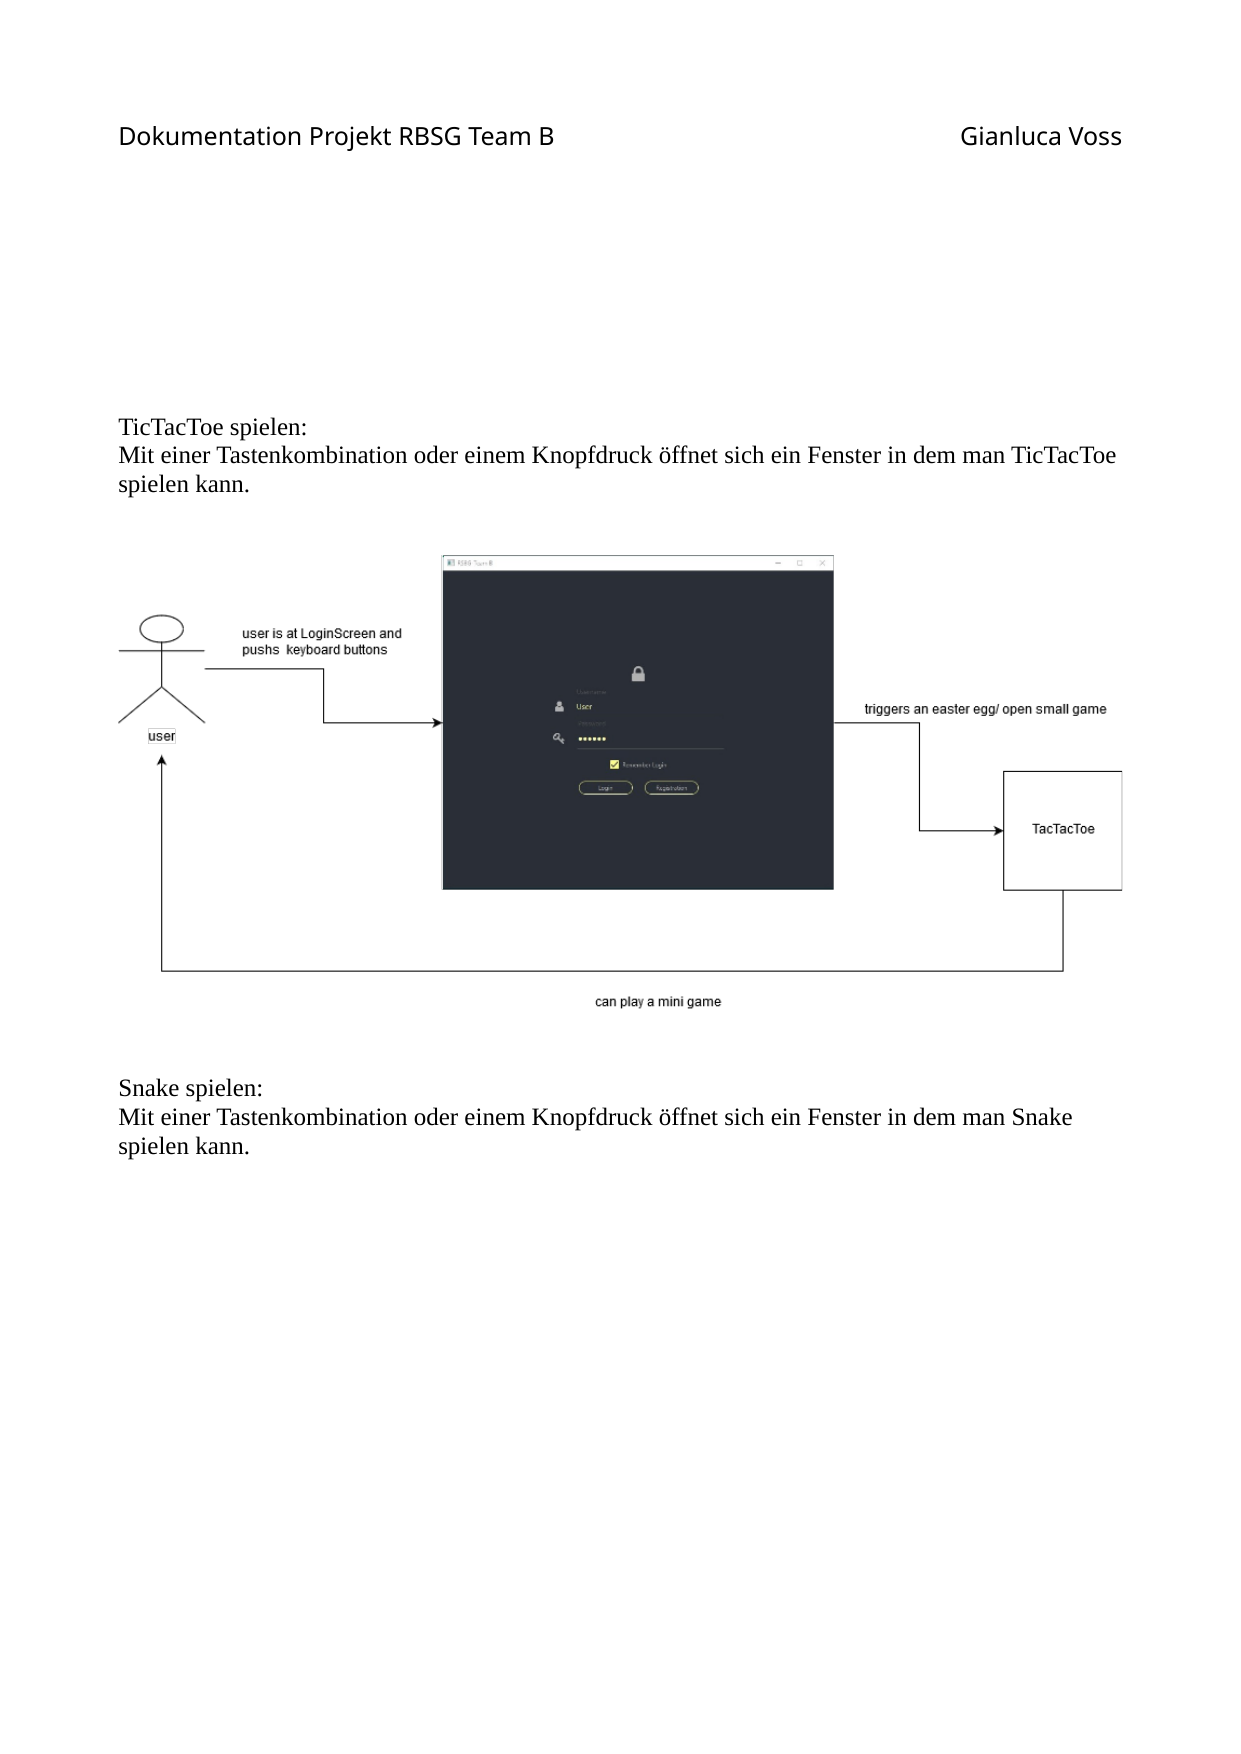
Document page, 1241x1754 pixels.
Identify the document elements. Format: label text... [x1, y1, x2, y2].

picture [118, 555, 1123, 1016]
text TicTacToe spielen: [118, 412, 1122, 440]
text Mit einer Tastenkombination oder einem Knopfdruck öffnet sich ein Fenster in dem man Snake spielen kann. [118, 1102, 1122, 1159]
text Snake spielen: [118, 1073, 1122, 1102]
text Mit einer Tastenkombination oder einem Knopfdruck öffnet sich ein Fenster in dem man TicTacToe spielen kann. [118, 440, 1122, 498]
